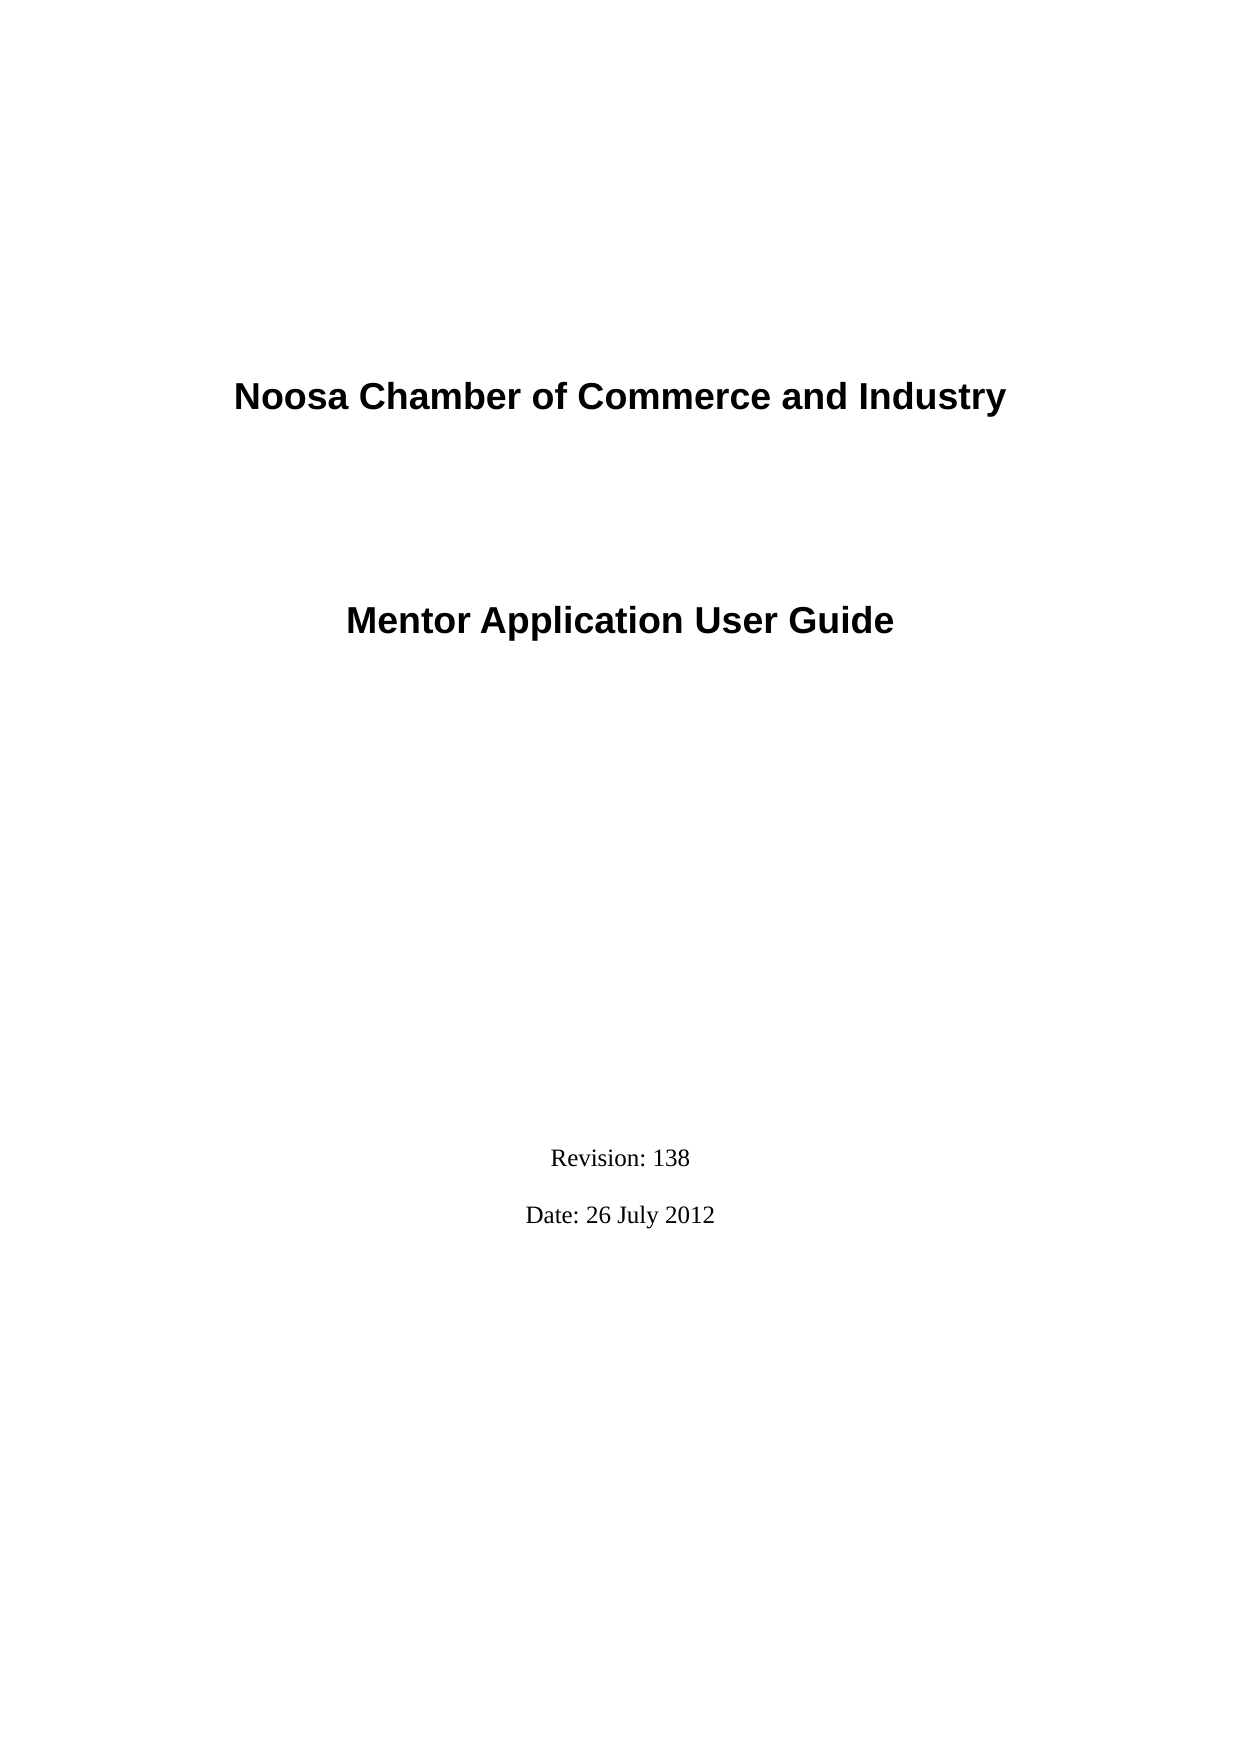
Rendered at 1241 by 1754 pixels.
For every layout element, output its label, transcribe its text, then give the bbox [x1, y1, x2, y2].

text Date: 26 July 2012 [148, 1200, 1093, 1229]
title Mentor Application User Guide [148, 598, 1093, 641]
title Noosa Chamber of Commerce and Industry [148, 374, 1093, 417]
text Revision: 138 [148, 1143, 1093, 1171]
